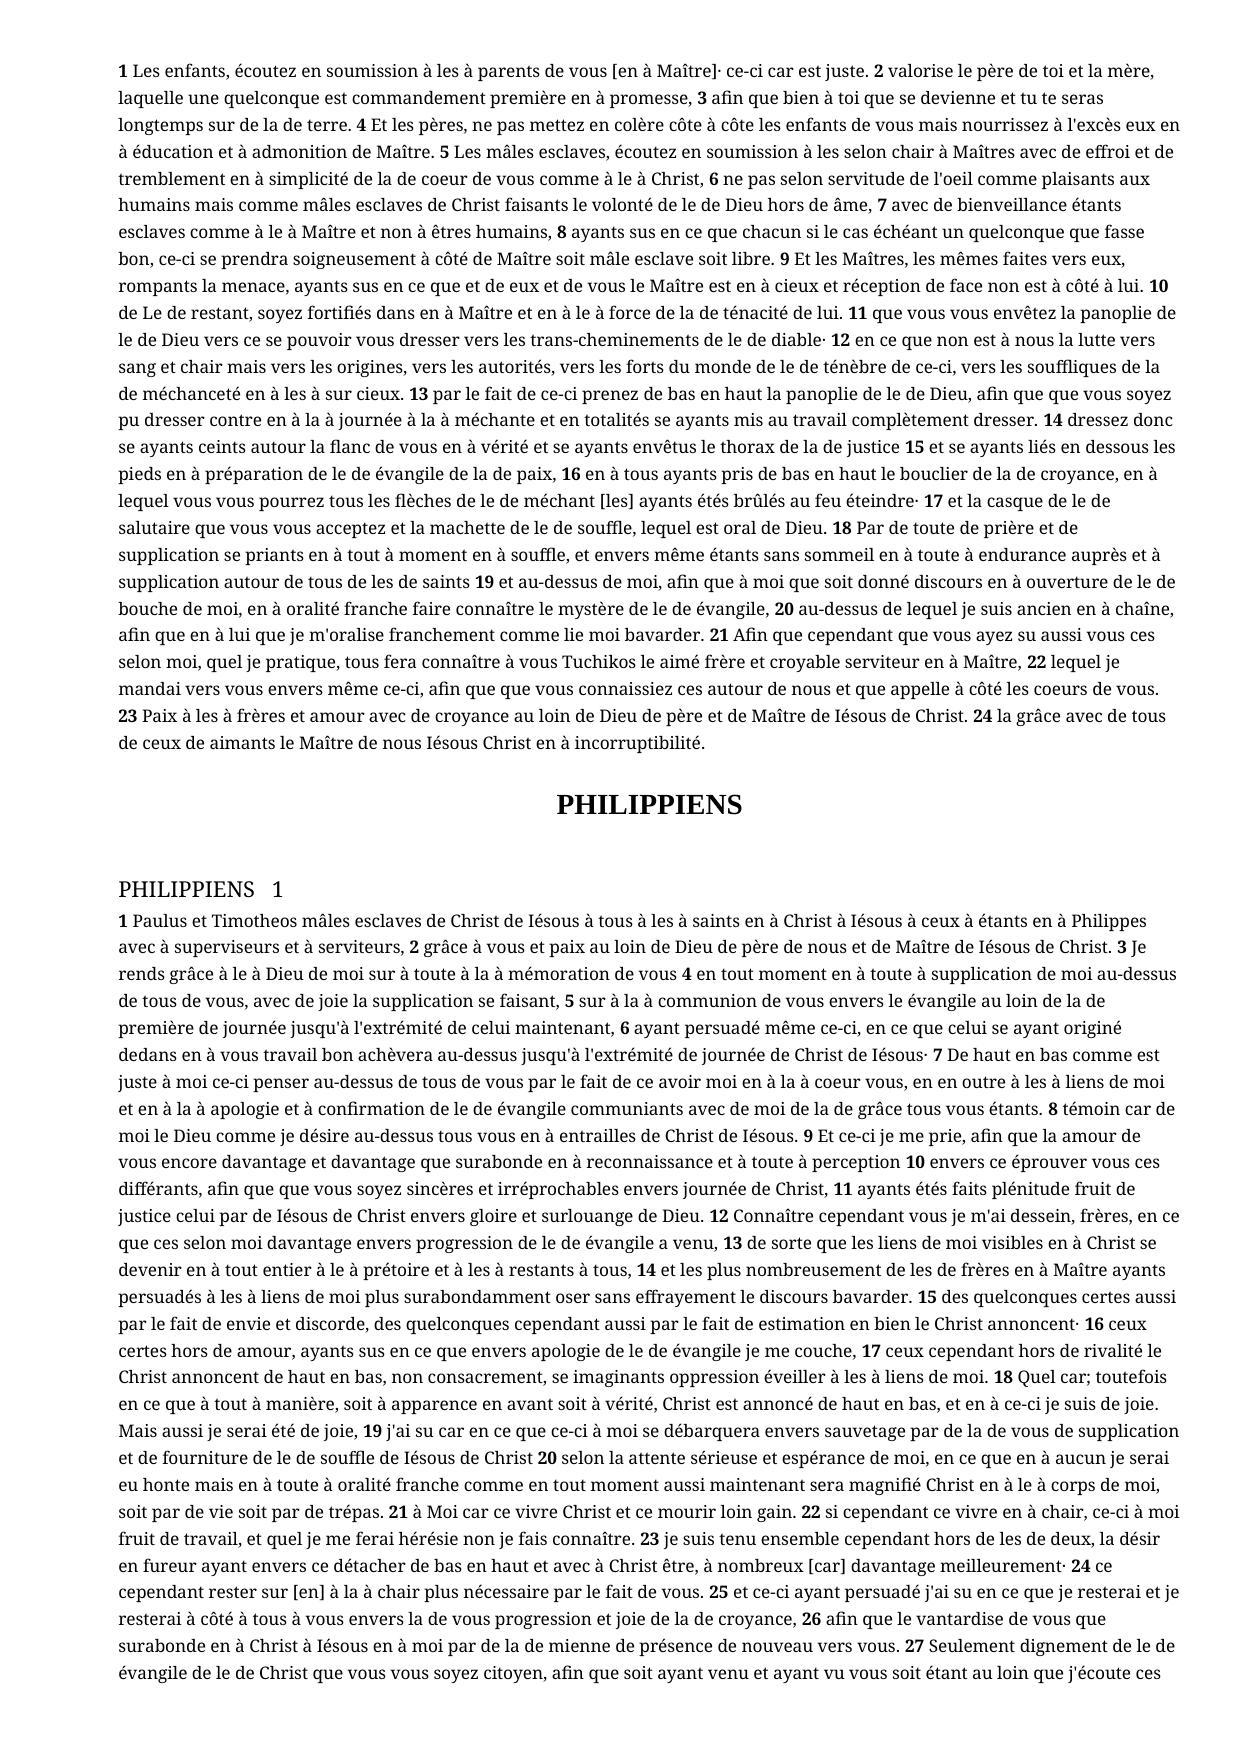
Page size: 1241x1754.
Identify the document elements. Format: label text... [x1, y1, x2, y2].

text 1 Les enfants, écoutez en soumission à les à parents de vous [en à Maître]· ce-ci car est juste. 2 valorise le père de toi et la mère, laquelle une quelconque est commandement première en à promesse, 3 afin que bien à toi que se devienne et tu te seras longtemps sur de la de terre. 4 Et les pères, ne pas mettez en colère côte à côte les enfants de vous mais nourrissez à l'excès eux en à éducation et à admonition de Maître. 5 Les mâles esclaves, écoutez en soumission à les selon chair à Maîtres avec de effroi et de tremblement en à simplicité de la de coeur de vous comme à le à Christ, 6 ne pas selon servitude de l'oeil comme plaisants aux humains mais comme mâles esclaves de Christ faisants le volonté de le de Dieu hors de âme, 7 avec de bienveillance étants esclaves comme à le à Maître et non à êtres humains, 8 ayants sus en ce que chacun si le cas échéant un quelconque que fasse bon, ce-ci se prendra soigneusement à côté de Maître soit mâle esclave soit libre. 9 Et les Maîtres, les mêmes faites vers eux, rompants la menace, ayants sus en ce que et de eux et de vous le Maître est en à cieux et réception de face non est à côté à lui. 10 de Le de restant, soyez fortifiés dans en à Maître et en à le à force de la de ténacité de lui. 11 que vous vous envêtez la panoplie de le de Dieu vers ce se pouvoir vous dresser vers les trans-cheminements de le de diable· 12 en ce que non est à nous la lutte vers sang et chair mais vers les origines, vers les autorités, vers les forts du monde de le de ténèbre de ce-ci, vers les souffliques de la de méchanceté en à les à sur cieux. 13 par le fait de ce-ci prenez de bas en haut la panoplie de le de Dieu, afin que que vous soyez pu dresser contre en à la à journée à la à méchante et en totalités se ayants mis au travail complètement dresser. 14 dressez donc se ayants ceints autour la flanc de vous en à vérité et se ayants envêtus le thorax de la de justice 15 et se ayants liés en dessous les pieds en à préparation de le de évangile de la de paix, 16 en à tous ayants pris de bas en haut le bouclier de la de croyance, en à lequel vous vous pourrez tous les flèches de le de méchant [les] ayants étés brûlés au feu éteindre· 17 et la casque de le de salutaire que vous vous acceptez et la machette de le de souffle, lequel est oral de Dieu. 18 Par de toute de prière et de supplication se priants en à tout à moment en à souffle, et envers même étants sans sommeil en à toute à endurance auprès et à supplication autour de tous de les de saints 19 et au-dessus de moi, afin que à moi que soit donné discours en à ouverture de le de bouche de moi, en à oralité franche faire connaître le mystère de le de évangile, 20 au-dessus de lequel je suis ancien en à chaîne, afin que en à lui que je m'oralise franchement comme lie moi bavarder. 21 Afin que cependant que vous ayez su aussi vous ces selon moi, quel je pratique, tous fera connaître à vous Tuchikos le aimé frère et croyable serviteur en à Maître, 22 lequel je mandai vers vous envers même ce-ci, afin que que vous connaissiez ces autour de nous et que appelle à côté les coeurs de vous. 23 Paix à les à frères et amour avec de croyance au loin de Dieu de père et de Maître de Iésous de Christ. 24 la grâce avec de tous de ceux de aimants le Maître de nous Iésous Christ en à incorruptibilité. [118, 59, 1181, 754]
subtitle PHILIPPIENS [118, 787, 1181, 821]
text PHILIPPIENS 1 [118, 874, 1181, 904]
text 1 Paulus et Timotheos mâles esclaves de Christ de Iésous à tous à les à saints en à Christ à Iésous à ceux à étants en à Philippes avec à superviseurs et à serviteurs, 2 grâce à vous et paix au loin de Dieu de père de nous et de Maître de Iésous de Christ. 3 Je rends grâce à le à Dieu de moi sur à toute à la à mémoration de vous 4 en tout moment en à toute à supplication de moi au-dessus de tous de vous, avec de joie la supplication se faisant, 5 sur à la à communion de vous envers le évangile au loin de la de première de journée jusqu'à l'extrémité de celui maintenant, 6 ayant persuadé même ce-ci, en ce que celui se ayant originé dedans en à vous travail bon achèvera au-dessus jusqu'à l'extrémité de journée de Christ de Iésous· 7 De haut en bas comme est juste à moi ce-ci penser au-dessus de tous de vous par le fait de ce avoir moi en à la à coeur vous, en en outre à les à liens de moi et en à la à apologie et à confirmation de le de évangile communiants avec de moi de la de grâce tous vous étants. 8 témoin car de moi le Dieu comme je désire au-dessus tous vous en à entrailles de Christ de Iésous. 9 Et ce-ci je me prie, afin que la amour de vous encore davantage et davantage que surabonde en à reconnaissance et à toute à perception 10 envers ce éprouver vous ces différants, afin que que vous soyez sincères et irréprochables envers journée de Christ, 11 ayants étés faits plénitude fruit de justice celui par de Iésous de Christ envers gloire et surlouange de Dieu. 12 Connaître cependant vous je m'ai dessein, frères, en ce que ces selon moi davantage envers progression de le de évangile a venu, 13 de sorte que les liens de moi visibles en à Christ se devenir en à tout entier à le à prétoire et à les à restants à tous, 14 et les plus nombreusement de les de frères en à Maître ayants persuadés à les à liens de moi plus surabondamment oser sans effrayement le discours bavarder. 15 des quelconques certes aussi par le fait de envie et discorde, des quelconques cependant aussi par le fait de estimation en bien le Christ annoncent· 16 ceux certes hors de amour, ayants sus en ce que envers apologie de le de évangile je me couche, 17 ceux cependant hors de rivalité le Christ annoncent de haut en bas, non consacrement, se imaginants oppression éveiller à les à liens de moi. 18 Quel car; toutefois en ce que à tout à manière, soit à apparence en avant soit à vérité, Christ est annoncé de haut en bas, et en à ce-ci je suis de joie. Mais aussi je serai été de joie, 19 j'ai su car en ce que ce-ci à moi se débarquera envers sauvetage par de la de vous de supplication et de fourniture de le de souffle de Iésous de Christ 20 selon la attente sérieuse et espérance de moi, en ce que en à aucun je serai eu honte mais en à toute à oralité franche comme en tout moment aussi maintenant sera magnifié Christ en à le à corps de moi, soit par de vie soit par de trépas. 21 à Moi car ce vivre Christ et ce mourir loin gain. 22 si cependant ce vivre en à chair, ce-ci à moi fruit de travail, et quel je me ferai hérésie non je fais connaître. 23 je suis tenu ensemble cependant hors de les de deux, la désir en fureur ayant envers ce détacher de bas en haut et avec à Christ être, à nombreux [car] davantage meilleurement· 24 ce cependant rester sur [en] à la à chair plus nécessaire par le fait de vous. 25 et ce-ci ayant persuadé j'ai su en ce que je resterai et je resterai à côté à tous à vous envers la de vous progression et joie de la de croyance, 26 afin que le vantardise de vous que surabonde en à Christ à Iésous en à moi par de la de mienne de présence de nouveau vers vous. 27 Seulement dignement de le de évangile de le de Christ que vous vous soyez citoyen, afin que soit ayant venu et ayant vu vous soit étant au loin que j'écoute ces [118, 909, 1181, 1684]
